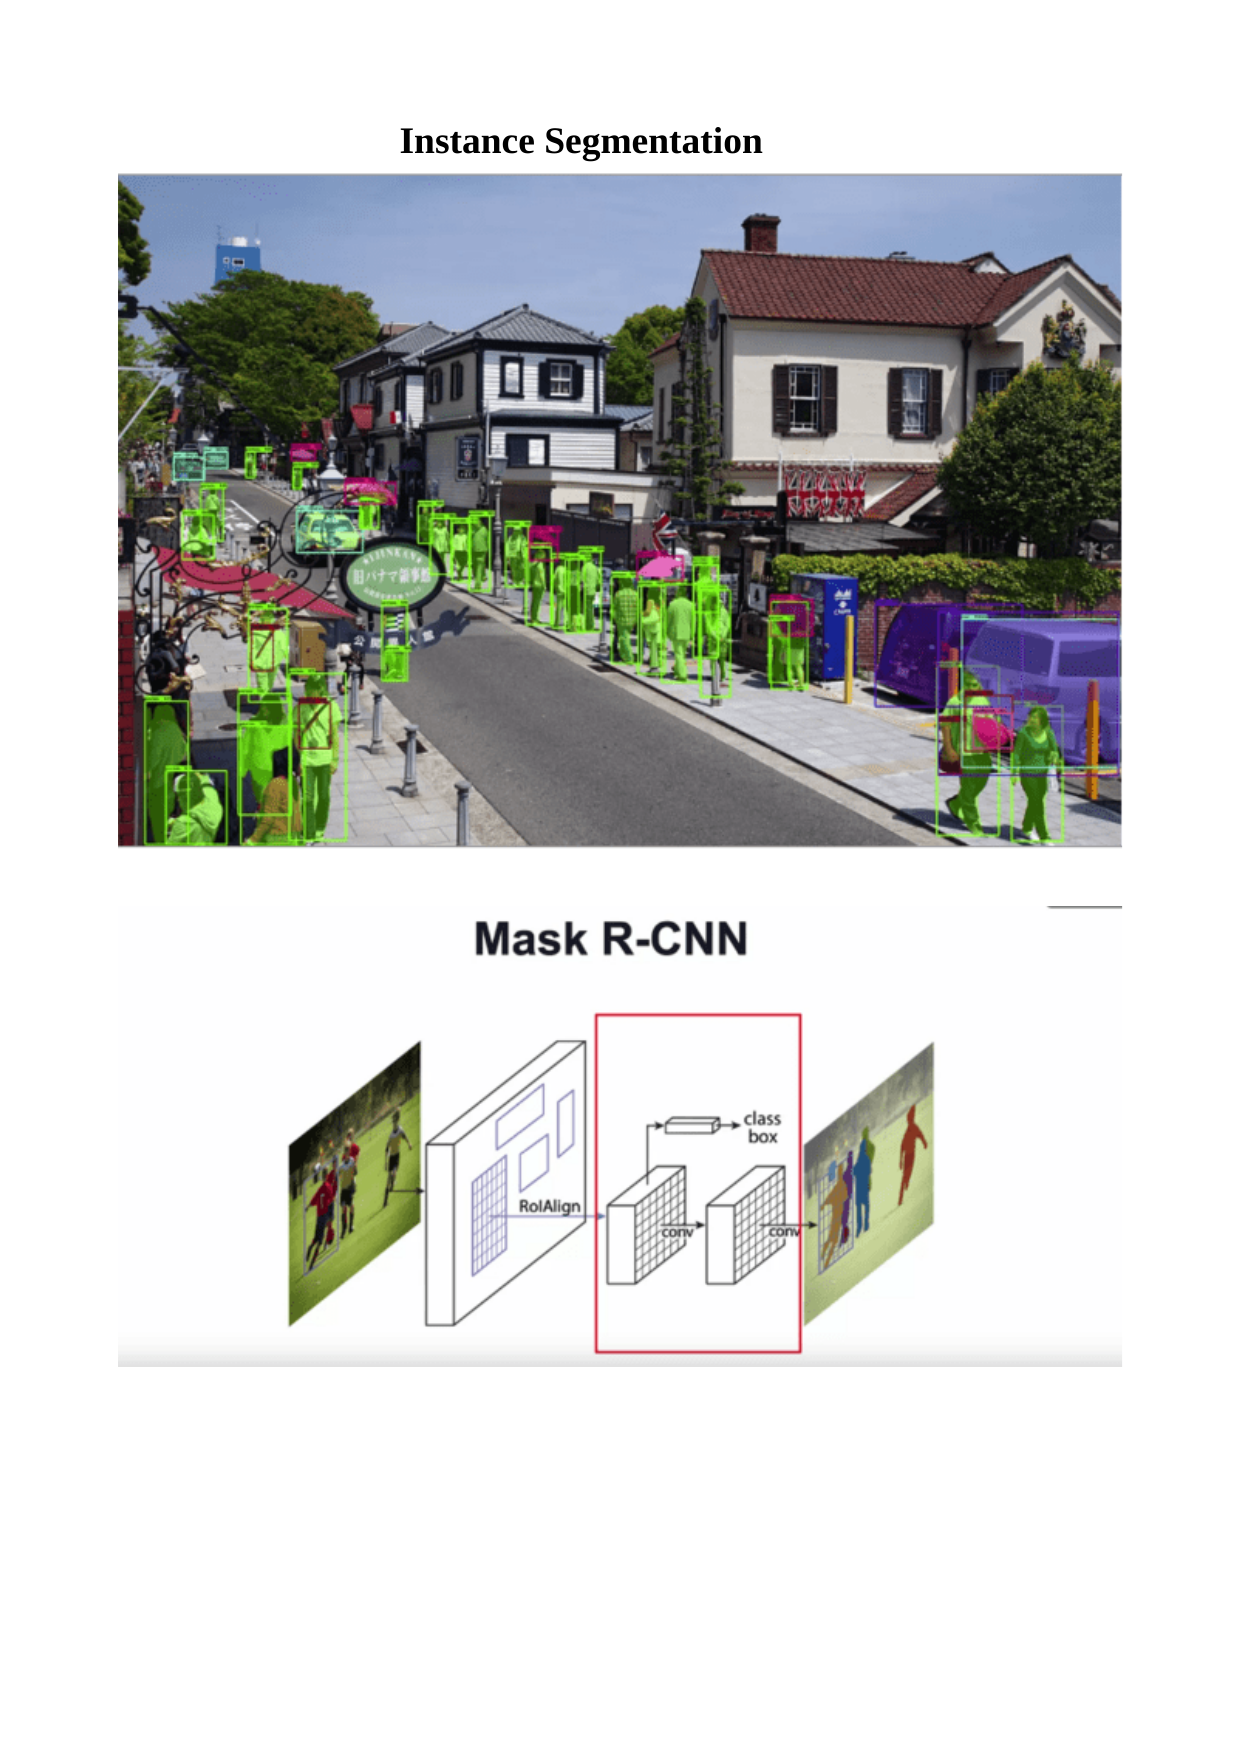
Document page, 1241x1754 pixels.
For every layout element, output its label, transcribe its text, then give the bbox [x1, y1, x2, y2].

subtitle Instance Segmentation [118, 118, 1122, 161]
picture [118, 906, 1123, 1367]
picture [118, 173, 1123, 849]
